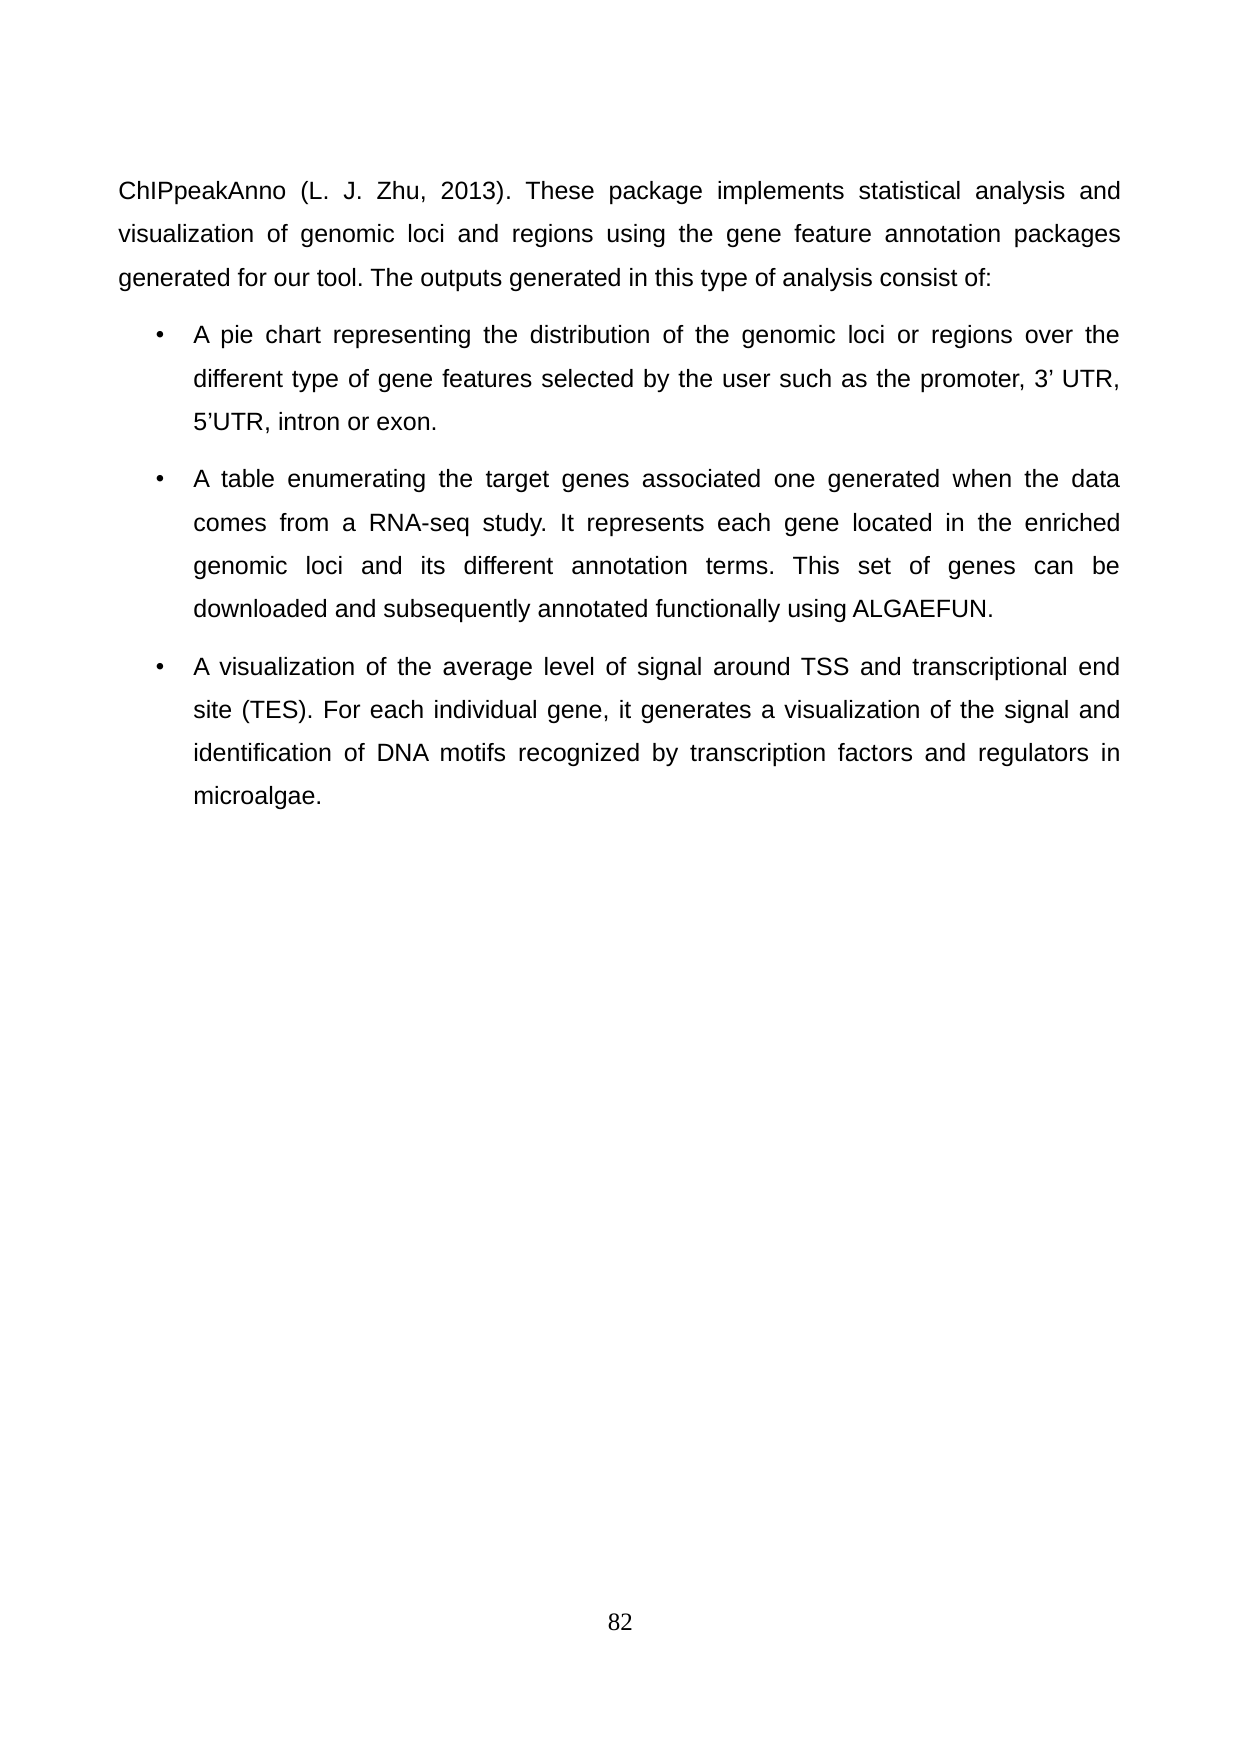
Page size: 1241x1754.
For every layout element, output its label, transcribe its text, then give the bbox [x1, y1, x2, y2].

list A pie chart representing the distribution of the genomic loci or regions over the different type of gene features selected by the user such as the promoter, 3’ UTR, 5’UTR, intron or exon. [156, 320, 1122, 435]
list A table enumerating the target genes associated one generated when the data comes from a RNA-seq study. It represents each gene located in the enriched genomic loci and its different annotation terms. This set of genes can be downloaded and subsequently annotated functionally using ALGAEFUN. [156, 464, 1122, 623]
text ChIPpeakAnno (L. J. Zhu, 2013)⁠. These package implements statistical analysis and visualization of genomic loci and regions using the gene feature annotation packages generated for our tool. The outputs generated in this type of analysis consist of: [118, 176, 1122, 291]
list A visualization of the average level of signal around TSS and transcriptional end site (TES). For each individual gene, it generates a visualization of the signal and identification of DNA motifs recognized by transcription factors and regulators in microalgae. [156, 652, 1122, 810]
